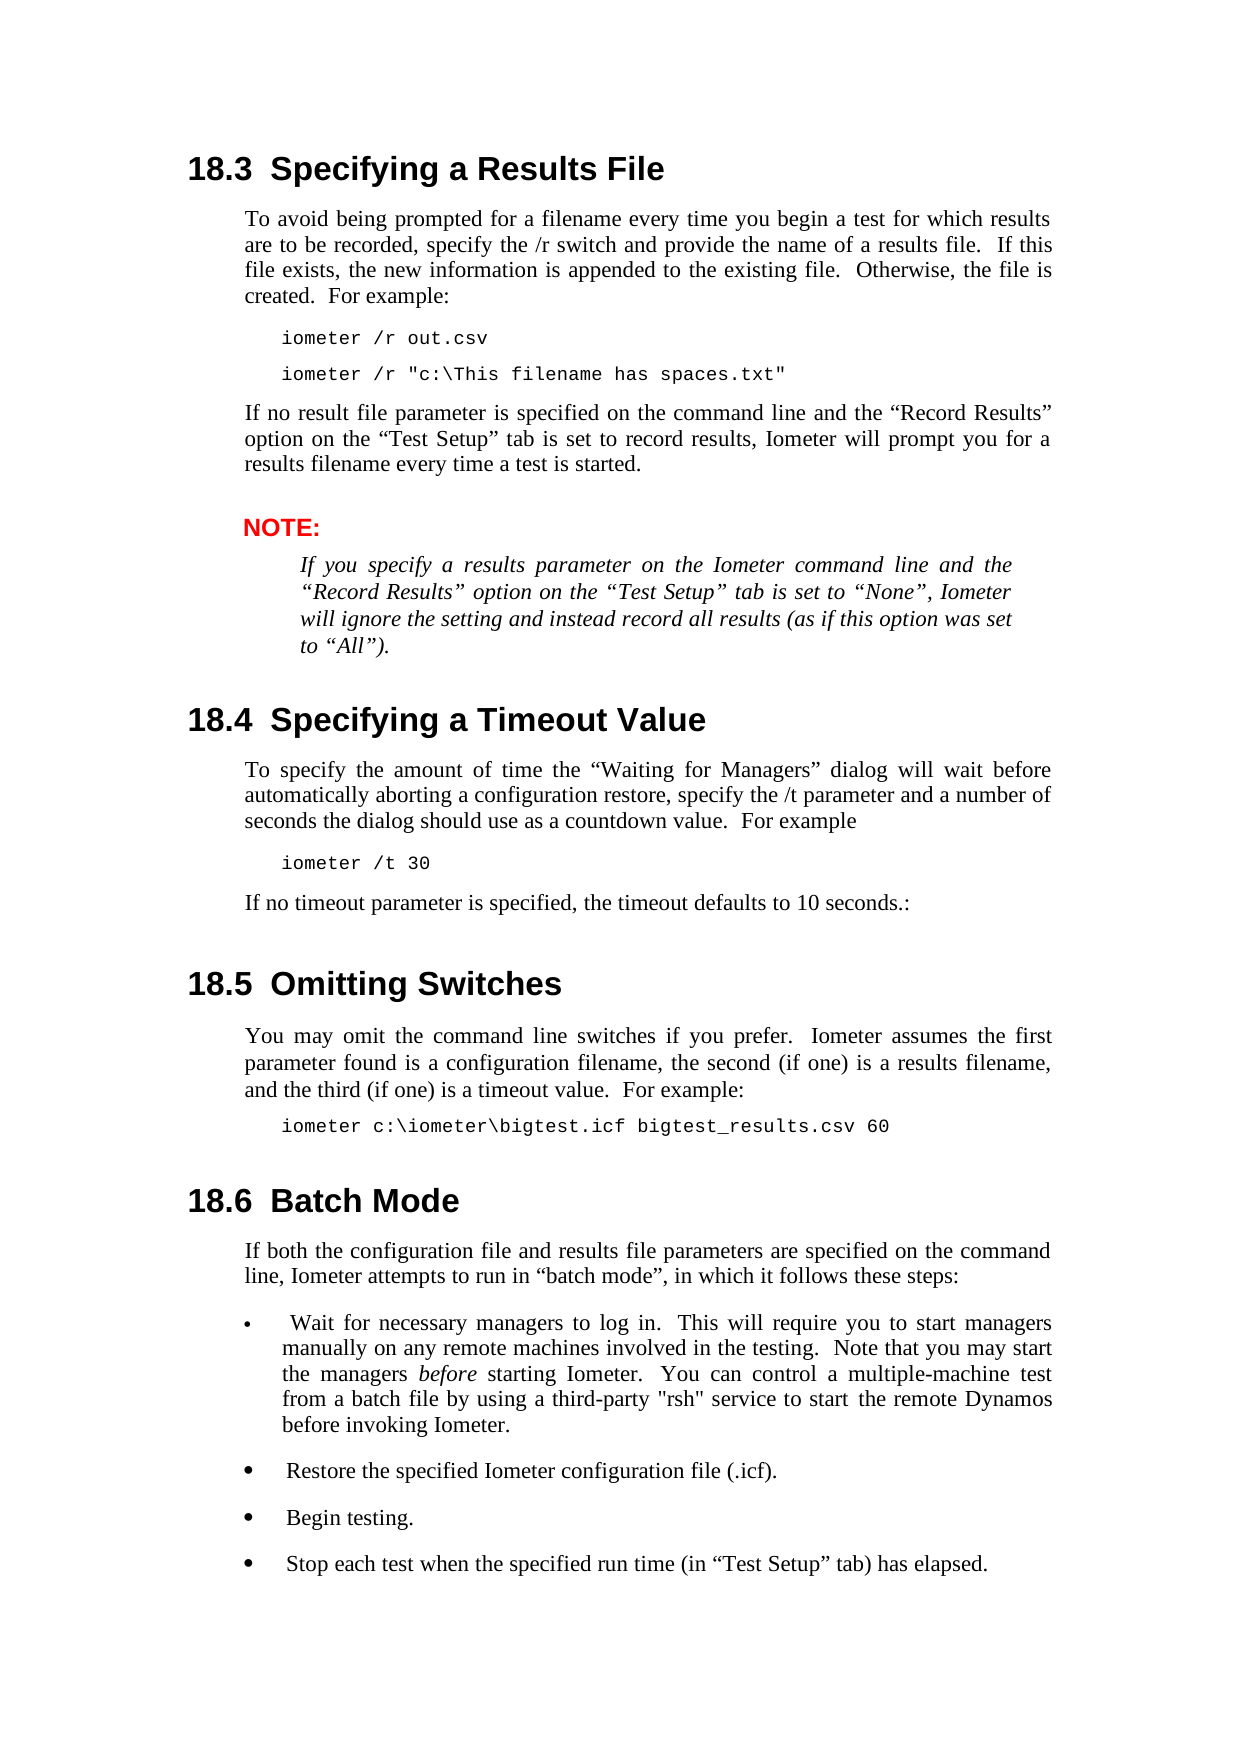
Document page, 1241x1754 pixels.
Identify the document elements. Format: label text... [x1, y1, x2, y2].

text You may omit the command line switches if you prefer. Iometer assumes the first parameter found is a configuration filename, the second (if one) is a results filename, and the third (if one) is a timeout value. For example: [244, 1021, 1053, 1102]
text To avoid being prompted for a filename every time you begin a test for which results are to be recorded, specify the /r switch and provide the name of a results file. If this file exists, the new information is appended to the existing file. Otherwise, the file is created. For example: [244, 206, 1053, 308]
text To specify the amount of time the “Waiting for Managers” dialog will wait before automatically aborting a configuration restore, specify the /t parameter and a number of seconds the dialog should use as a countdown value. For example [244, 757, 1053, 833]
text  Stop each test when the specified run time (in “Test Setup” tab) has elapsed. [244, 1551, 1053, 1576]
subtitle 18.6 Batch Mode [187, 1182, 1053, 1219]
text  Begin testing. [244, 1504, 1053, 1530]
text iometer /r "c:\This filename has spaces.txt" [281, 362, 1053, 385]
text iometer c:\iometer\bigtest.icf bigtest_results.csv 60 [281, 1115, 1053, 1138]
text If no timeout parameter is specified, the timeout defaults to 10 seconds.: [244, 889, 1053, 915]
text iometer /t 30 [281, 852, 1053, 875]
text If no result file parameter is specified on the command line and the “Record Results” option on the “Test Setup” tab is set to record results, Iometer will prompt you for a results filename every time a test is started. [244, 400, 1053, 477]
text If both the configuration file and results file parameters are specified on the command line, Iometer attempts to run in “batch mode”, in which it follows these steps: [244, 1238, 1053, 1289]
subtitle 18.3 Specifying a Results File [187, 150, 1053, 187]
text iometer /r out.csv [281, 327, 1053, 350]
subtitle 18.4 Specifying a Timeout Value [187, 700, 1053, 738]
text  Wait for necessary managers to log in. This will require you to start managers manually on any remote machines involved in the testing. Note that you may start the managers before starting Iometer. You can control a multiple-machine test from a batch file by using a third-party "rsh" service to start the remote Dynamos before invoking Iometer. [244, 1310, 1053, 1437]
title NOTE: [243, 514, 1053, 542]
text  Restore the specified Iometer configuration file (.icf). [244, 1458, 1053, 1484]
subtitle 18.5 Omitting Switches [187, 965, 1053, 1002]
text If you specify a results parameter on the Iometer command line and the “Record Results” option on the “Test Setup” tab is set to “None”, Iometer will ignore the setting and instead record all results (as if this option was set to “All”). [300, 550, 1015, 659]
